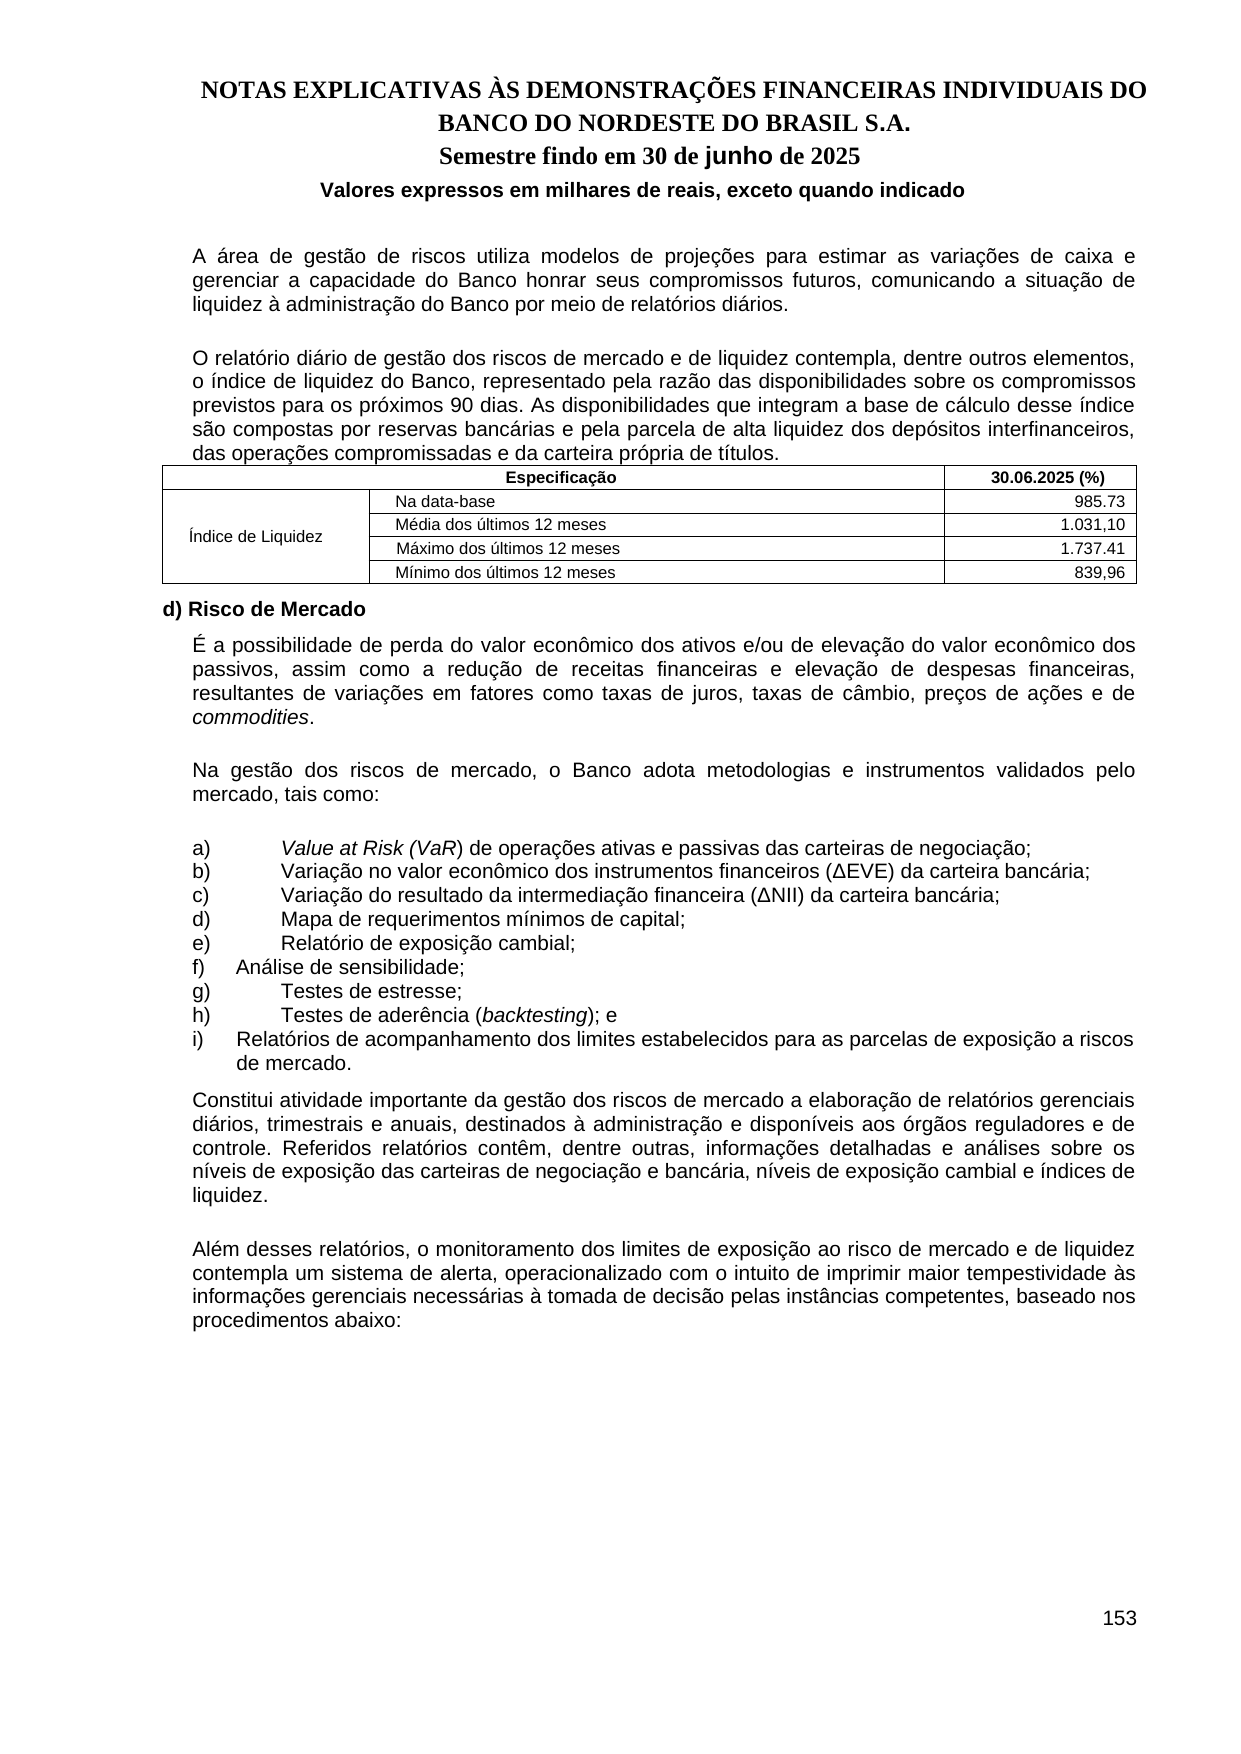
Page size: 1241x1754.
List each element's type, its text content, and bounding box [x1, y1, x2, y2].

table_cell Máximo dos últimos 12 meses [370, 537, 944, 560]
list Value at Risk (VaR) de operações ativas e passivas das carteiras de negociação; [192, 835, 1137, 859]
table_cell Na data-base [370, 490, 944, 512]
list Testes de aderência (backtesting); e [192, 1003, 1137, 1027]
text Constitui atividade importante da gestão dos riscos de mercado a elaboração de relatórios gerenciais diários, trimestrais e anuais, destinados à administração e disponíveis aos órgãos reguladores e de controle. Referidos relatórios contêm, dentre outras, informações detalhadas e análises sobre os níveis de exposição das carteiras de negociação e bancária, níveis de exposição cambial e índices de liquidez. [192, 1087, 1137, 1207]
list Variação do resultado da intermediação financeira (ΔNII) da carteira bancária; [192, 883, 1137, 907]
text O relatório diário de gestão dos riscos de mercado e de liquidez contempla, dentre outros elementos, o índice de liquidez do Banco, representado pela razão das disponibilidades sobre os compromissos previstos para os próximos 90 dias. As disponibilidades que integram a base de cálculo desse índice são compostas por reservas bancárias e pela parcela de alta liquidez dos depósitos interfinanceiros, das operações compromissadas e da carteira própria de títulos. [192, 345, 1137, 465]
text Além desses relatórios, o monitoramento dos limites de exposição ao risco de mercado e de liquidez contempla um sistema de alerta, operacionalizado com o intuito de imprimir maior tempestividade às informações gerenciais necessárias à tomada de decisão pelas instâncias competentes, baseado nos procedimentos abaixo: [192, 1236, 1137, 1332]
table_cell Mínimo dos últimos 12 meses [370, 561, 944, 583]
list Relatórios de acompanhamento dos limites estabelecidos para as parcelas de exposição a riscos de mercado. [192, 1027, 1137, 1075]
table_cell 1.031,10 [945, 514, 1136, 536]
text A área de gestão de riscos utiliza modelos de projeções para estimar as variações de caixa e gerenciar a capacidade do Banco honrar seus compromissos futuros, comunicando a situação de liquidez à administração do Banco por meio de relatórios diários. [192, 244, 1137, 316]
table_cell 1.737.41 [945, 537, 1136, 560]
list Relatório de exposição cambial; [192, 931, 1137, 955]
list Testes de estresse; [192, 979, 1137, 1003]
table_cell 839,96 [945, 561, 1136, 583]
text Na gestão dos riscos de mercado, o Banco adota metodologias e instrumentos validados pelo mercado, tais como: [192, 758, 1137, 806]
list Risco de Mercado [162, 597, 1137, 621]
table_cell Média dos últimos 12 meses [370, 514, 944, 536]
list Análise de sensibilidade; [192, 955, 1137, 979]
list Variação no valor econômico dos instrumentos financeiros (ΔEVE) da carteira bancária; [192, 859, 1137, 883]
text É a possibilidade de perda do valor econômico dos ativos e/ou de elevação do valor econômico dos passivos, assim como a redução de receitas financeiras e elevação de despesas financeiras, resultantes de variações em fatores como taxas de juros, taxas de câmbio, preços de ações e de commodities. [192, 633, 1137, 729]
table_header Especificação [163, 466, 944, 489]
table_header 30.06.2025 (%) [945, 466, 1136, 489]
list Mapa de requerimentos mínimos de capital; [192, 907, 1137, 931]
table_cell 985.73 [945, 490, 1136, 512]
table_cell Índice de Liquidez [163, 490, 369, 583]
